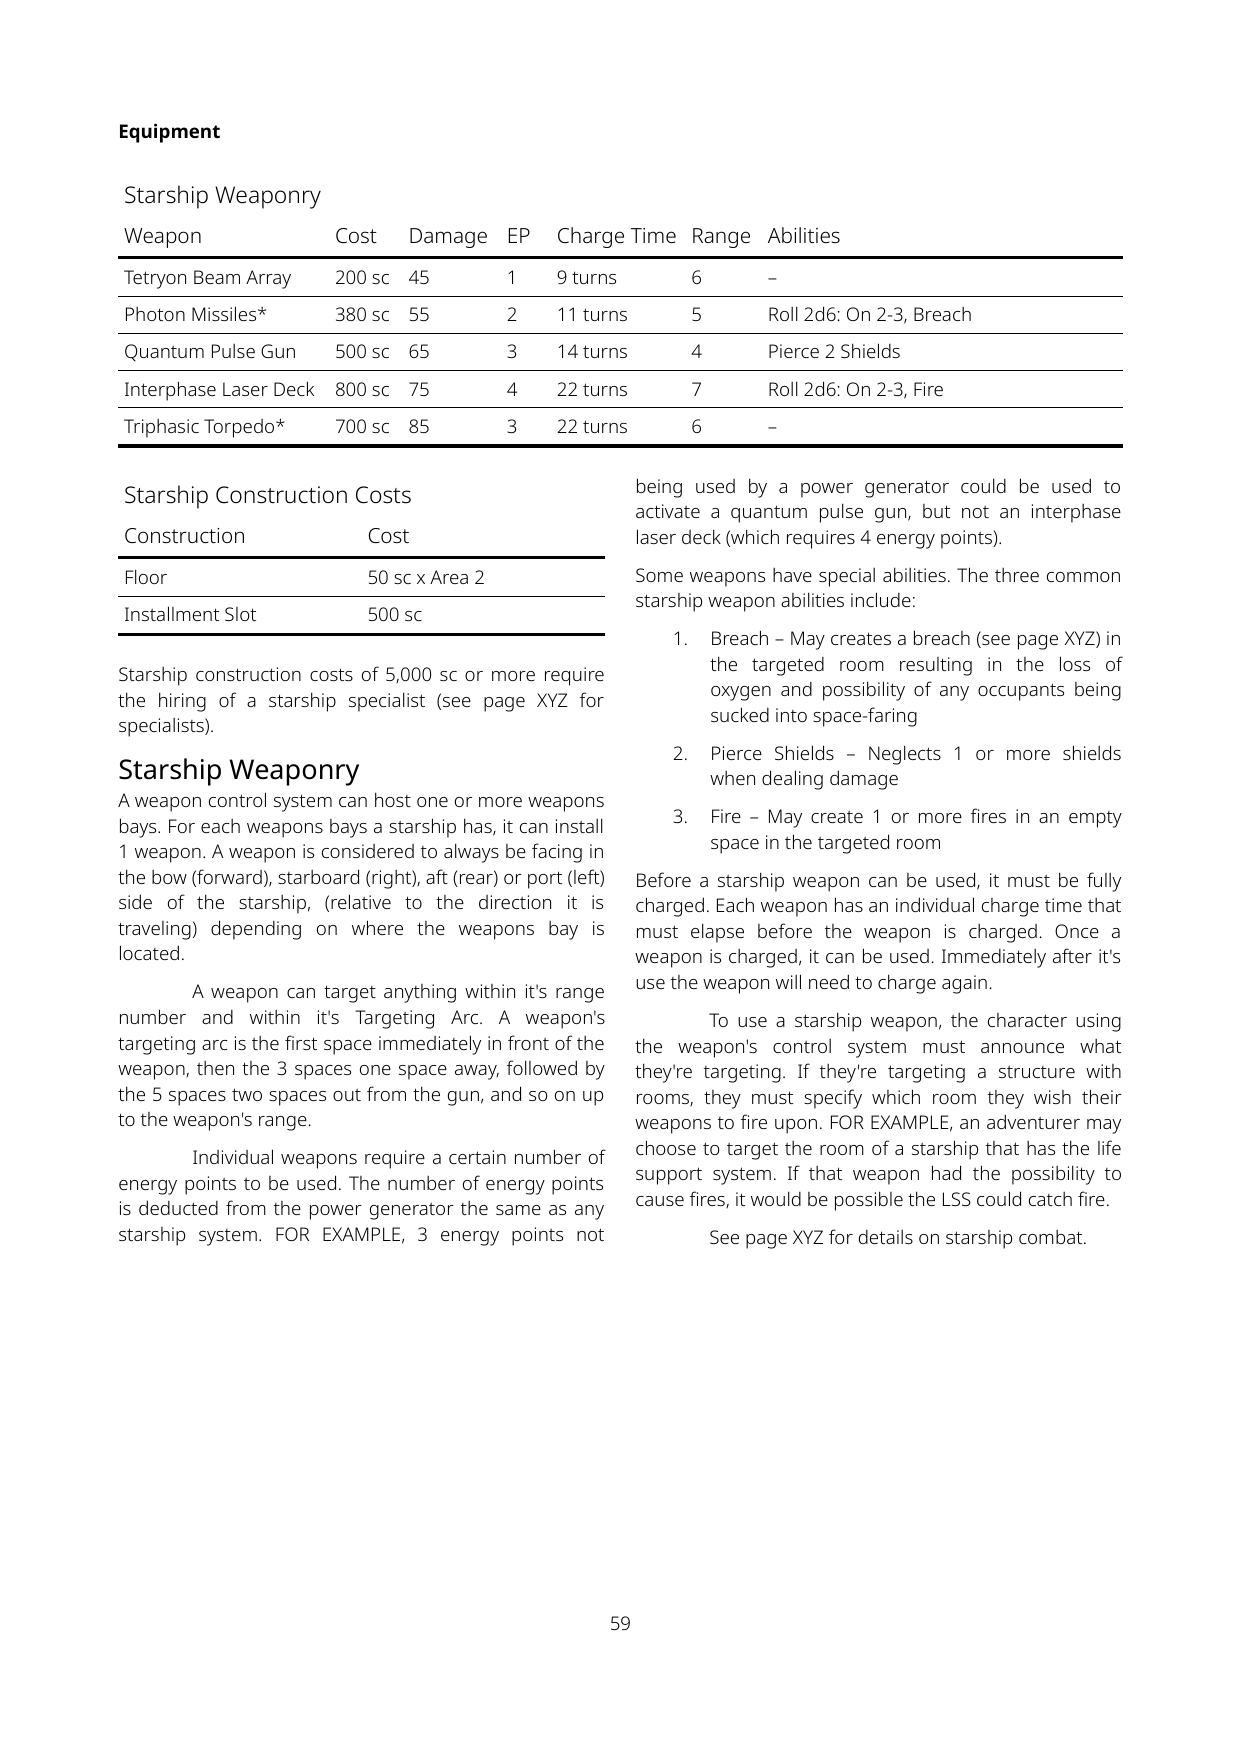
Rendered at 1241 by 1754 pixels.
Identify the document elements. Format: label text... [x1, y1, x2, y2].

text Starship Weaponry [118, 751, 605, 788]
text Starship construction costs of 5,000 sc or more require the hiring of a starship specialist (see page XYZ for specialists). [118, 636, 605, 738]
table_cell Quantum Pulse Gun [118, 334, 329, 370]
table_cell Construction [118, 516, 362, 556]
table_cell 11 turns [551, 297, 685, 333]
text Some weapons have special abilities. The three common starship weapon abilities include: [635, 562, 1122, 613]
table_cell Pierce 2 Shields [762, 334, 1123, 370]
table_cell 50 sc x Area 2 [362, 559, 605, 596]
table_cell 1 [501, 259, 551, 296]
table_cell Photon Missiles* [118, 297, 329, 333]
table_cell EP [501, 216, 551, 256]
table_cell 22 turns [551, 408, 685, 444]
table_cell Roll 2d6: On 2-3, Breach [762, 297, 1123, 333]
table_cell Range [685, 216, 762, 256]
table_header Starship Construction Costs [118, 473, 605, 516]
text A weapon control system can host one or more weapons bays. For each weapons bays a starship has, it can install 1 weapon. A weapon is considered to always be facing in the bow (forward), starboard (right), aft (rear) or port (left) side of the starship, (relative to the direction it is traveling) depending on where the weapons bay is located. [118, 788, 605, 966]
table_cell 2 [501, 297, 551, 333]
table_cell 9 turns [551, 259, 685, 296]
table_cell Tetryon Beam Array [118, 259, 329, 296]
table_cell Weapon [118, 216, 329, 256]
table_cell Roll 2d6: On 2-3, Fire [762, 371, 1123, 407]
text To use a starship weapon, the character using the weapon's control system must announce what they're targeting. If they're targeting a structure with rooms, they must specify which room they wish their weapons to fire upon. FOR EXAMPLE, an adventurer may choose to target the room of a starship that has the life support system. If that weapon had the possibility to cause fires, it would be possible the LSS could catch fire. [635, 1007, 1122, 1212]
table_cell 6 [685, 408, 762, 444]
table_cell 6 [685, 259, 762, 296]
table_cell – [762, 259, 1123, 296]
table_cell Floor [118, 559, 362, 596]
table_cell 500 sc [329, 334, 402, 370]
table_cell 22 turns [551, 371, 685, 407]
table_cell 4 [685, 334, 762, 370]
table_header Starship Weaponry [118, 173, 1123, 216]
table_cell Installment Slot [118, 597, 362, 633]
table_cell 4 [501, 371, 551, 407]
table_cell 55 [403, 297, 501, 333]
table_cell 800 sc [329, 371, 402, 407]
table_cell 65 [403, 334, 501, 370]
table_cell Cost [362, 516, 605, 556]
table_cell 500 sc [362, 597, 605, 633]
list Fire – May create 1 or more fires in an empty space in the targeted room [673, 804, 1122, 855]
table_cell 45 [403, 259, 501, 296]
text Individual weapons require a certain number of energy points to be used. The number of energy points is deducted from the power generator the same as any starship system. FOR EXAMPLE, 3 energy points not [118, 1144, 605, 1246]
table_cell Charge Time [551, 216, 685, 256]
text being used by a power generator could be used to activate a quantum pulse gun, but not an interphase laser deck (which requires 4 energy points). [635, 473, 1122, 549]
table_cell – [762, 408, 1123, 444]
text See page XYZ for details on starship combat. [635, 1224, 1122, 1249]
table_cell 380 sc [329, 297, 402, 333]
table_cell Interphase Laser Deck [118, 371, 329, 407]
table_cell 5 [685, 297, 762, 333]
list Breach – May creates a breach (see page XYZ) in the targeted room resulting in the loss of oxygen and possibility of any occupants being sucked into space-faring [673, 626, 1122, 728]
table_cell 200 sc [329, 259, 402, 296]
table_cell 7 [685, 371, 762, 407]
table_cell 85 [403, 408, 501, 444]
table_cell 700 sc [329, 408, 402, 444]
table_cell 3 [501, 408, 551, 444]
list Pierce Shields – Neglects 1 or more shields when dealing damage [673, 740, 1122, 791]
table_cell Damage [403, 216, 501, 256]
table_cell 14 turns [551, 334, 685, 370]
table_cell Triphasic Torpedo* [118, 408, 329, 444]
text A weapon can target anything within it's range number and within it's Targeting Arc. A weapon's targeting arc is the first space immediately in front of the weapon, then the 3 spaces one space away, followed by the 5 spaces two spaces out from the gun, and so on up to the weapon's range. [118, 979, 605, 1132]
table_cell 3 [501, 334, 551, 370]
table_cell Abilities [762, 216, 1123, 256]
table_cell 75 [403, 371, 501, 407]
table_cell Cost [329, 216, 402, 256]
text Before a starship weapon can be used, it must be fully charged. Each weapon has an individual charge time that must elapse before the weapon is charged. Once a weapon is charged, it can be used. Immediately after it's use the weapon will need to charge again. [635, 867, 1122, 995]
